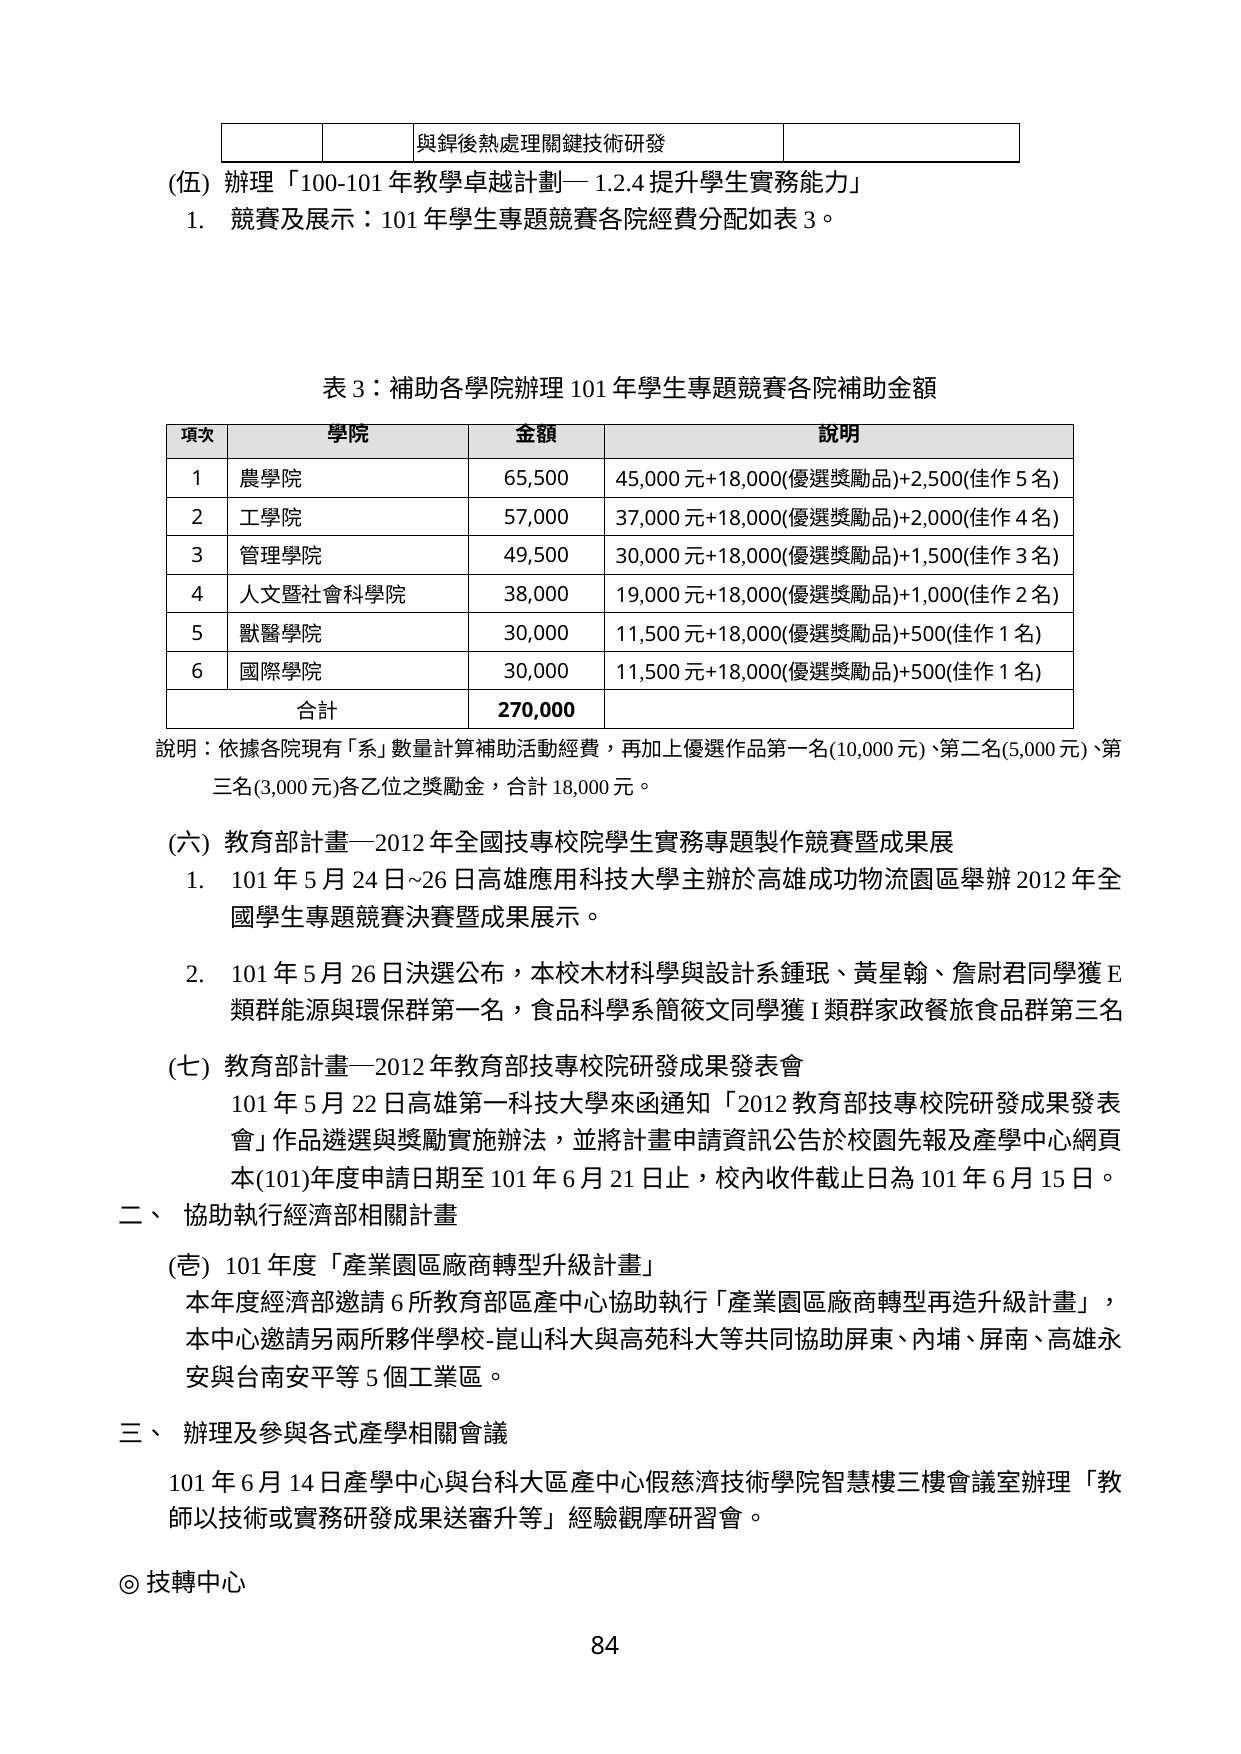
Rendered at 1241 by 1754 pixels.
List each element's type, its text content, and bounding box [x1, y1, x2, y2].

table_cell 30,000 [469, 613, 604, 651]
table_header 項次 [167, 425, 227, 458]
table_cell 45,000元+18,000(優選獎勵品)+2,500(佳作5名) [605, 459, 1073, 497]
text 說明：依據各院現有「系」數量計算補助活動經費，再加上優選作品第一名(10,000元)、第二名(5,000元)、第三名(3,000元)各乙位之獎勵金，合計18,000元。 [156, 729, 1122, 804]
list 辦理及參與各式產學相關會議 [118, 1413, 1122, 1450]
table_cell 工學院 [228, 498, 468, 535]
list 辦理「100-101年教學卓越計劃─ 1.2.4提升學生實務能力」 [168, 162, 1122, 199]
table_cell 合計 [167, 690, 468, 728]
table_cell 3 [167, 536, 227, 574]
list 教育部計畫─2012年教育部技專校院研發成果發表會 [168, 1046, 1122, 1083]
table_cell 65,500 [469, 459, 604, 497]
table_cell 49,500 [469, 536, 604, 574]
table_cell 農學院 [228, 459, 468, 497]
table_cell 37,000元+18,000(優選獎勵品)+2,000(佳作4名) [605, 498, 1073, 535]
table_cell 6 [167, 652, 227, 689]
table_cell [605, 690, 1073, 728]
list 101年5月24日~26日高雄應用科技大學主辦於高雄成功物流園區舉辦2012年全國學生專題競賽決賽暨成果展示。 [186, 859, 1122, 934]
table_cell 19,000元+18,000(優選獎勵品)+1,000(佳作2名) [605, 575, 1073, 612]
table_cell 獸醫學院 [228, 613, 468, 651]
table_cell [323, 124, 413, 161]
table_header 學院 [228, 425, 468, 458]
table_cell 2 [167, 498, 227, 535]
text ◎ 技轉中心 [118, 1563, 1127, 1599]
table_cell 國際學院 [228, 652, 468, 689]
table_header 說明 [605, 425, 1073, 458]
table_cell 30,000 [469, 652, 604, 689]
table_cell 人文暨社會科學院 [228, 575, 468, 612]
list 競賽及展示：101年學生專題競賽各院經費分配如表3。 [186, 199, 1122, 236]
table_cell 11,500元+18,000(優選獎勵品)+500(佳作1名) [605, 613, 1073, 651]
list 教育部計畫─2012年全國技專校院學生實務專題製作競賽暨成果展 [168, 823, 1122, 859]
table_cell 11,500元+18,000(優選獎勵品)+500(佳作1名) [605, 652, 1073, 689]
table_cell 30,000元+18,000(優選獎勵品)+1,500(佳作3名) [605, 536, 1073, 574]
table_cell 4 [167, 575, 227, 612]
list 101年度「產業園區廠商轉型升級計畫」 [168, 1245, 1122, 1281]
table_cell 38,000 [469, 575, 604, 612]
table_cell 57,000 [469, 498, 604, 535]
table_cell 1 [167, 459, 227, 497]
table_cell 270,000 [469, 690, 604, 728]
text 101年6月14日產學中心與台科大區產中心假慈濟技術學院智慧樓三樓會議室辦理「教師以技術或實務研發成果送審升等」經驗觀摩研習會。 [168, 1463, 1122, 1535]
table_cell [222, 124, 322, 161]
table_cell 管理學院 [228, 536, 468, 574]
text 本年度經濟部邀請6所教育部區產中心協助執行「產業園區廠商轉型再造升級計畫」，本中心邀請另兩所夥伴學校-崑山科大與高苑科大等共同協助屏東、內埔、屏南、高雄永安與台南安平等5個工業區。 [186, 1281, 1122, 1394]
table_cell [784, 124, 1019, 161]
table_header 金額 [469, 425, 604, 458]
text 表3：補助各學院辦理101年學生專題競賽各院補助金額 [137, 367, 1122, 405]
table_cell 5 [167, 613, 227, 651]
text 101年5月22日高雄第一科技大學來函通知「2012教育部技專校院研發成果發表會」作品遴選與獎勵實施辦法，並將計畫申請資訊公告於校園先報及產學中心網頁，本(101)年度申請日期至101年6月21日止，校內收件截止日為101年6月15日。 [231, 1083, 1122, 1195]
list 101年5月26日決選公布，本校木材科學與設計系鍾珉、黃星翰、詹尉君同學獲E類群能源與環保群第一名，食品科學系簡筱文同學獲I類群家政餐旅食品群第三名。 [186, 953, 1122, 1028]
table_cell 與銲後熱處理關鍵技術研發 [414, 124, 783, 161]
list 協助執行經濟部相關計畫 [118, 1195, 1122, 1233]
